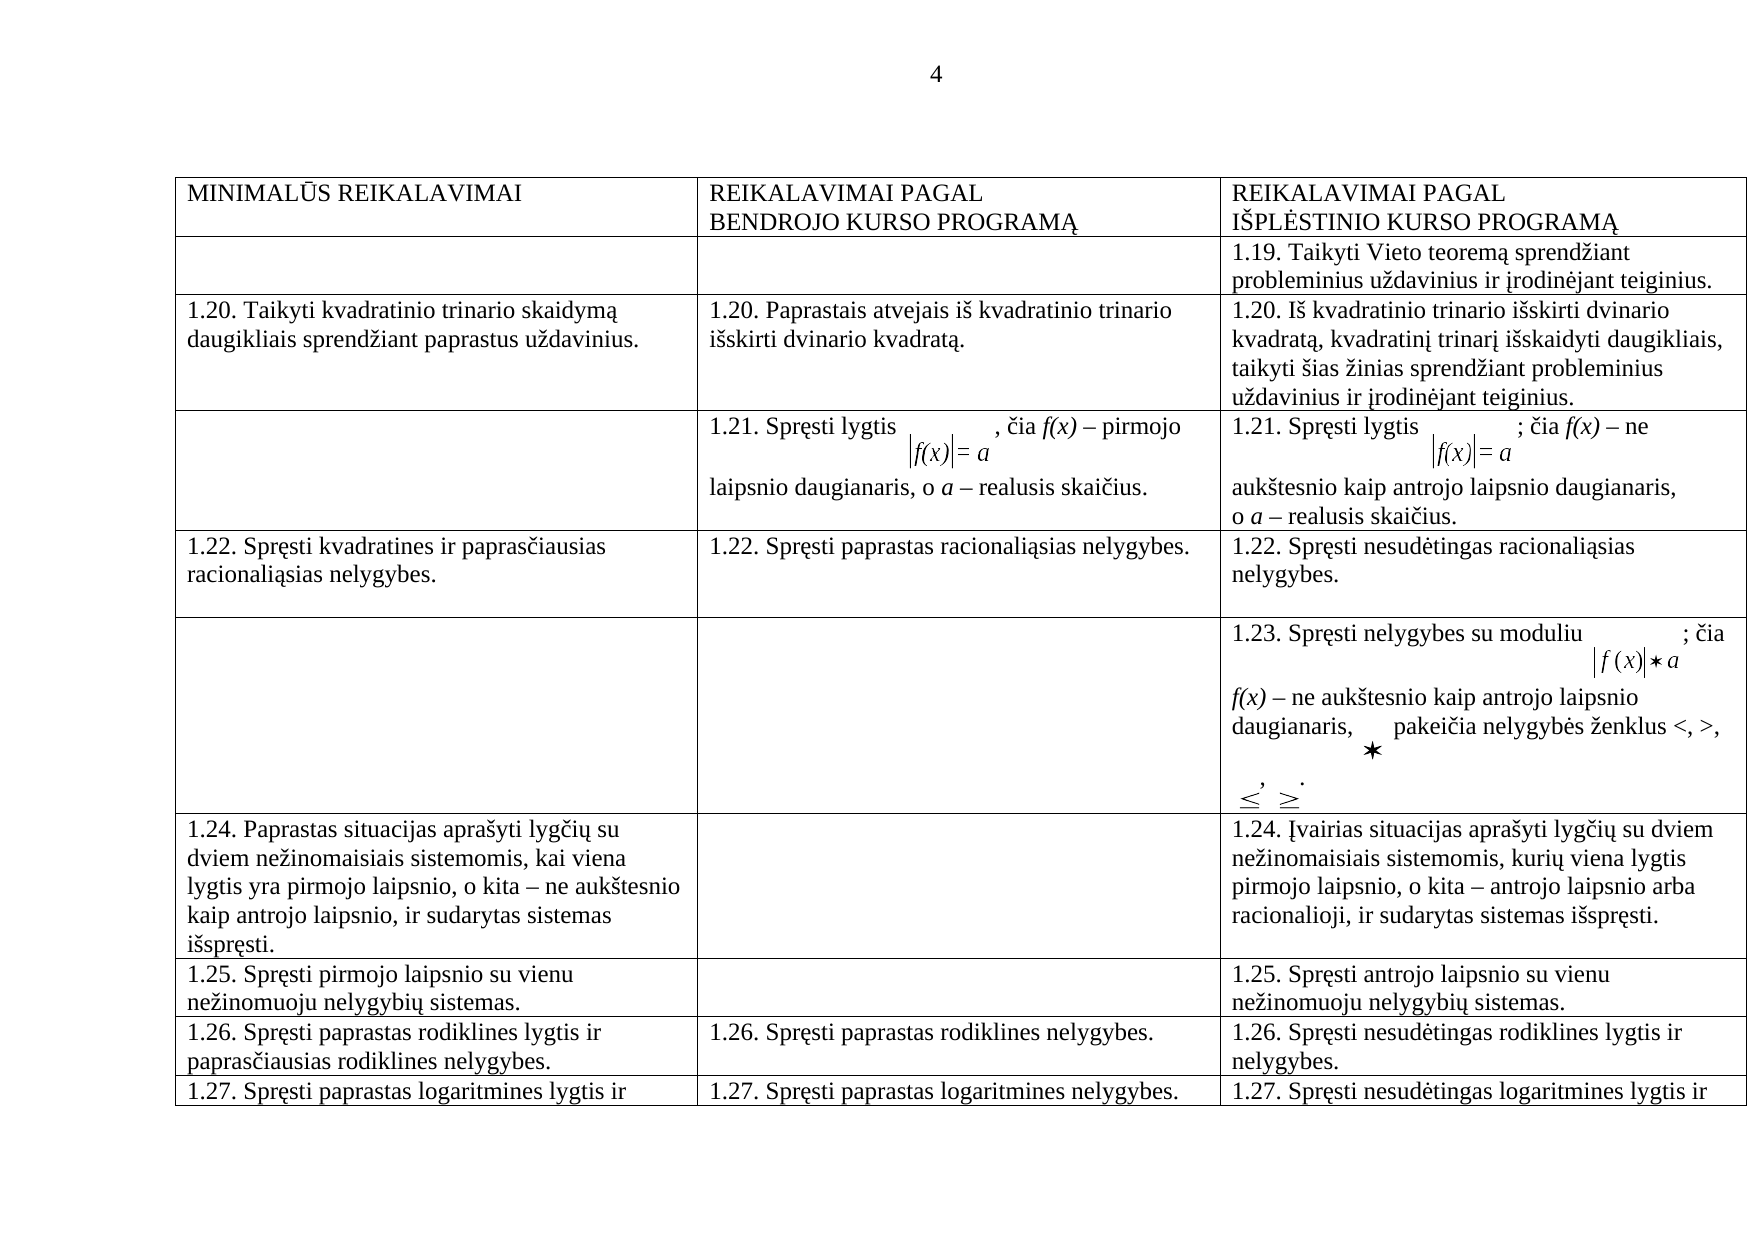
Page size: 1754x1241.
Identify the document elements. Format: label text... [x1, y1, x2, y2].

table_cell 1.27. Spręsti nesudėtingas logaritmines lygtis ir [1221, 1076, 1746, 1104]
table_header REIKALAVIMAI pagal išplėstinio kurso programą [1221, 178, 1746, 236]
table_header REIKALAVIMAI pagal bendrojo kurso programą [698, 178, 1220, 236]
table_cell 1.24. Paprastas situacijas aprašyti lygčių su dviem nežinomaisiais sistemomis, kai viena lygtis yra pirmojo laipsnio, o kita – ne aukštesnio kaip antrojo laipsnio, ir sudarytas sistemas išspręsti. [176, 814, 697, 958]
table_cell 1.27. Spręsti paprastas logaritmines lygtis ir [176, 1076, 697, 1104]
table_cell 1.20. Paprastais atvejais iš kvadratinio trinario išskirti dvinario kvadratą. [698, 295, 1220, 410]
table_cell [698, 959, 1220, 1016]
table_cell 1.20. Iš kvadratinio trinario išskirti dvinario kvadratą, kvadratinį trinarį išskaidyti daugikliais, taikyti šias žinias sprendžiant probleminius uždavinius ir įrodinėjant teiginius. [1221, 295, 1746, 410]
table_cell [176, 411, 697, 530]
table_cell 1.20. Taikyti kvadratinio trinario skaidymą daugikliais sprendžiant paprastus uždavinius. [176, 295, 697, 410]
table_cell 1.21. Spręsti lygtis , čia f(x) – pirmojo laipsnio daugianaris, o a – realusis skaičius. [698, 411, 1220, 530]
table_cell 1.22. Spręsti nesudėtingas racionaliąsias nelygybes. [1221, 531, 1746, 617]
table_cell [698, 237, 1220, 294]
table_cell 1.23. Spręsti nelygybes su moduliu ; čia f(x) – ne aukštesnio kaip antrojo laipsnio daugianaris, pakeičia nelygybės ženklus <, >, , . [1221, 618, 1746, 813]
table_cell 1.22. Spręsti kvadratines ir paprasčiausias racionaliąsias nelygybes. [176, 531, 697, 617]
table_cell 1.25. Spręsti pirmojo laipsnio su vienu nežinomuoju nelygybių sistemas. [176, 959, 697, 1016]
table_cell [698, 618, 1220, 813]
table_cell 1.24. Įvairias situacijas aprašyti lygčių su dviem nežinomaisiais sistemomis, kurių viena lygtis pirmojo laipsnio, o kita – antrojo laipsnio arba racionalioji, ir sudarytas sistemas išspręsti. [1221, 814, 1746, 958]
table_cell 1.25. Spręsti antrojo laipsnio su vienu nežinomuoju nelygybių sistemas. [1221, 959, 1746, 1016]
table_header MINIMALŪS REIKALAVIMAI [176, 178, 697, 236]
table_cell [176, 237, 697, 294]
table_cell 1.27. Spręsti paprastas logaritmines nelygybes. [698, 1076, 1220, 1104]
table_cell 1.26. Spręsti paprastas rodiklines lygtis ir paprasčiausias rodiklines nelygybes. [176, 1017, 697, 1075]
table_cell [698, 814, 1220, 958]
table_cell 1.19. Taikyti Vieto teoremą sprendžiant probleminius uždavinius ir įrodinėjant teiginius. [1221, 237, 1746, 294]
table_cell 1.21. Spręsti lygtis ; čia f(x) – ne aukštesnio kaip antrojo laipsnio daugianaris, o a – realusis skaičius. [1221, 411, 1746, 530]
table_cell 1.26. Spręsti nesudėtingas rodiklines lygtis ir nelygybes. [1221, 1017, 1746, 1075]
table_cell [176, 618, 697, 813]
table_cell 1.26. Spręsti paprastas rodiklines nelygybes. [698, 1017, 1220, 1075]
table_cell 1.22. Spręsti paprastas racionaliąsias nelygybes. [698, 531, 1220, 617]
